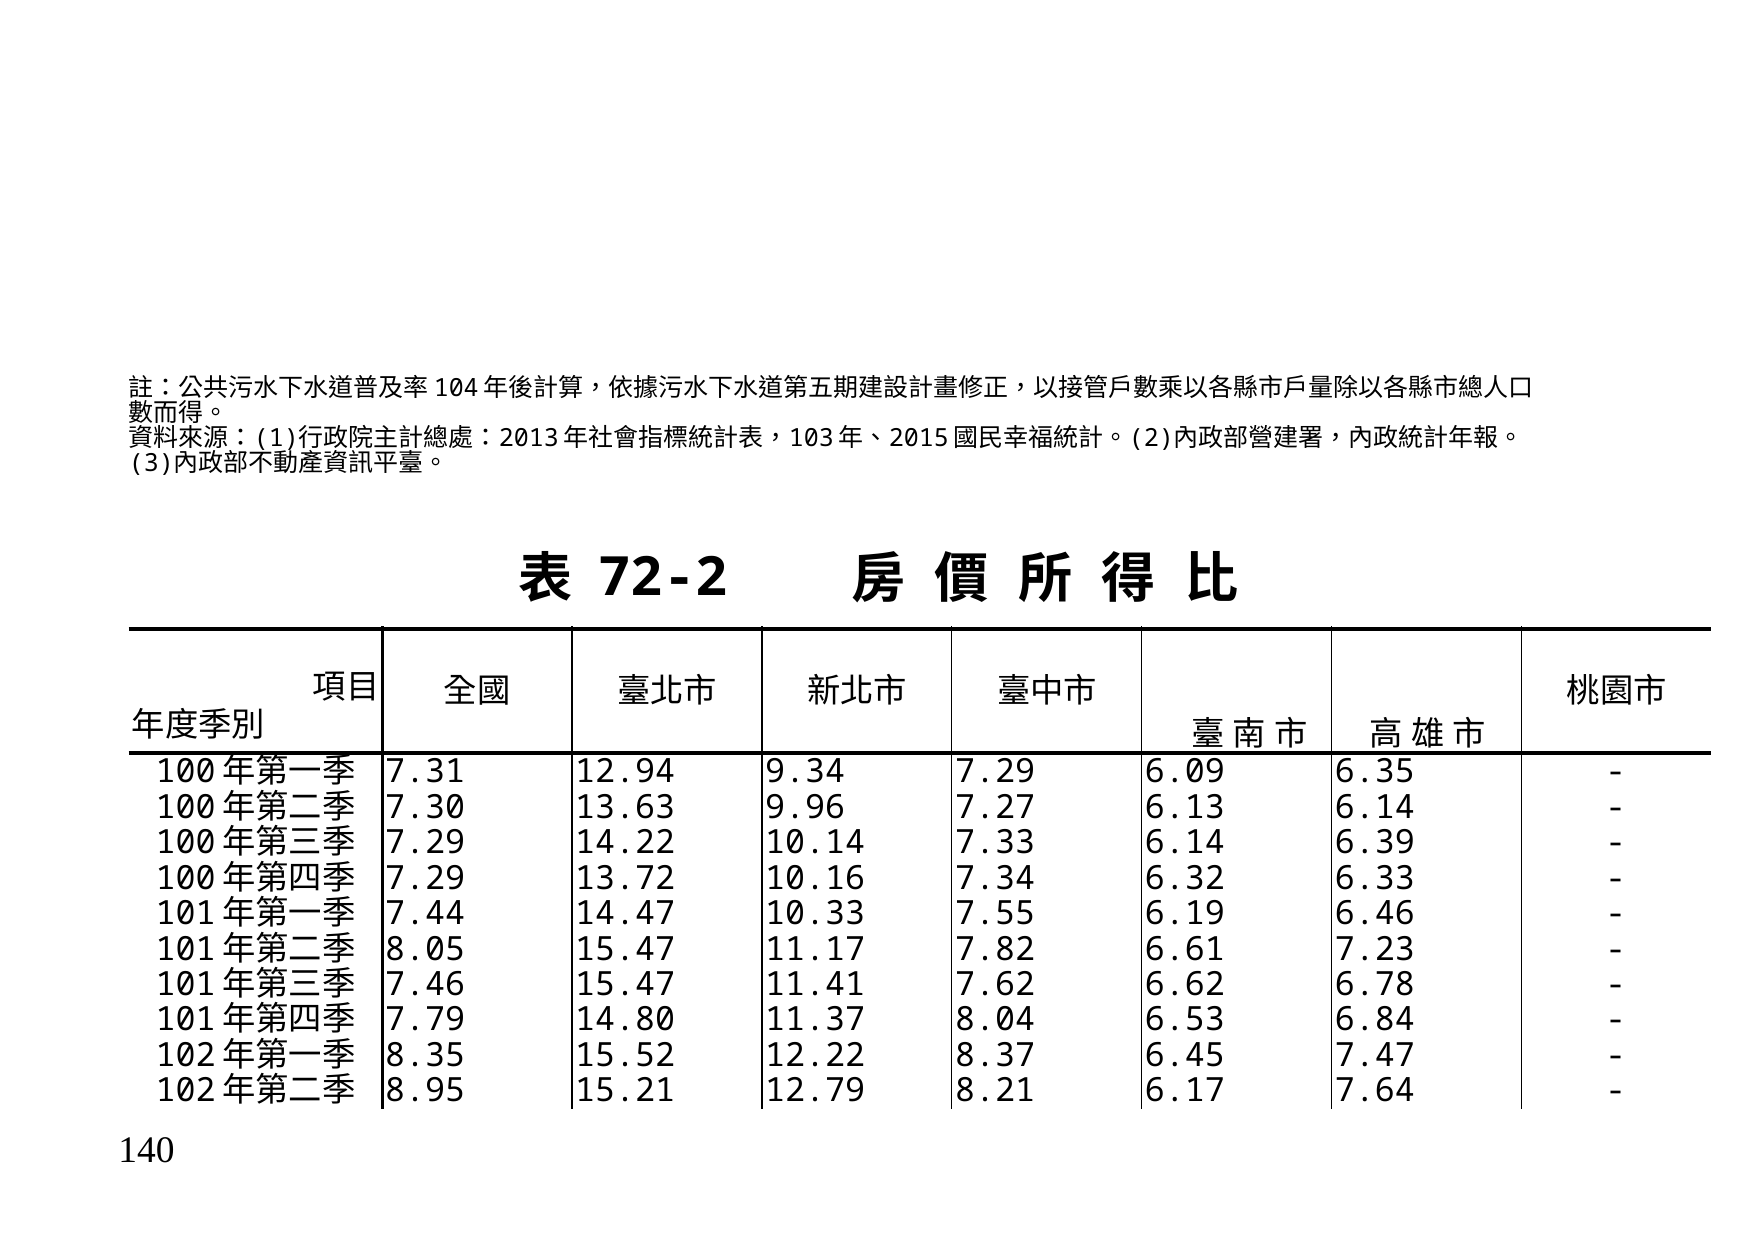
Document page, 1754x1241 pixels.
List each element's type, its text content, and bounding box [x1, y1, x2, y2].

table_cell 15.47 [573, 932, 761, 967]
table_cell 7.29 [384, 861, 571, 896]
table_cell - [1522, 932, 1711, 967]
table_cell 100年第二季 [129, 790, 381, 825]
table_cell 101年第一季 [129, 896, 381, 932]
table_cell 101年第四季 [129, 1003, 381, 1038]
table_cell 12.79 [763, 1073, 951, 1109]
table_cell 8.04 [952, 1003, 1141, 1038]
table_cell 8.95 [384, 1073, 571, 1109]
table_header 桃園市 [1522, 631, 1711, 751]
table_cell 100年第四季 [129, 861, 381, 896]
table_cell 13.63 [573, 790, 761, 825]
table_cell 6.35 [1332, 755, 1521, 790]
table_cell 6.13 [1142, 790, 1331, 825]
table_cell 6.78 [1332, 967, 1521, 1002]
table_cell 7.31 [384, 755, 571, 790]
table_cell 7.46 [384, 967, 571, 1002]
table_cell 12.94 [573, 755, 761, 790]
table_cell 6.14 [1332, 790, 1521, 825]
table_cell - [1522, 755, 1711, 790]
table_header 臺北市 [573, 631, 761, 751]
table_cell 6.33 [1332, 861, 1521, 896]
table_cell 6.53 [1142, 1003, 1331, 1038]
table_cell 6.61 [1142, 932, 1331, 967]
table_cell 100年第一季 [129, 755, 381, 790]
table_cell 8.35 [384, 1038, 571, 1073]
table_cell 101年第三季 [129, 967, 381, 1002]
table_cell 7.27 [952, 790, 1141, 825]
table_cell 100年第三季 [129, 825, 381, 861]
table_header 高雄市 [1332, 631, 1521, 751]
table_header 項目 年度季別 [129, 631, 381, 751]
table_cell 8.37 [952, 1038, 1141, 1073]
table_cell 6.09 [1142, 755, 1331, 790]
table_header 臺南市 [1142, 631, 1331, 751]
table_cell 11.37 [763, 1003, 951, 1038]
table_cell - [1522, 896, 1711, 932]
table_cell 8.21 [952, 1073, 1141, 1109]
table_cell - [1522, 861, 1711, 896]
table_cell 6.62 [1142, 967, 1331, 1002]
table_cell 9.34 [763, 755, 951, 790]
table_cell 10.16 [763, 861, 951, 896]
table_cell 14.80 [573, 1003, 761, 1038]
table_cell 7.29 [952, 755, 1141, 790]
table_cell - [1522, 825, 1711, 861]
table_cell 14.22 [573, 825, 761, 861]
table_cell - [1522, 967, 1711, 1002]
table_cell 9.96 [763, 790, 951, 825]
table_cell - [1522, 1038, 1711, 1073]
table_cell 101年第二季 [129, 932, 381, 967]
table_cell 6.46 [1332, 896, 1521, 932]
table_cell 13.72 [573, 861, 761, 896]
table_cell 7.79 [384, 1003, 571, 1038]
table_cell - [1522, 1003, 1711, 1038]
table_cell 102年第二季 [129, 1073, 381, 1109]
table_cell 7.29 [384, 825, 571, 861]
table_cell 6.32 [1142, 861, 1331, 896]
table_cell 7.55 [952, 896, 1141, 932]
text 資料來源：(1)行政院主計總處：2013年社會指標統計表，103年、2015國民幸福統計。(2)內政部營建署，內政統計年報。(3)內政部不動產資訊平臺。 [128, 426, 1543, 476]
table_cell 102年第一季 [129, 1038, 381, 1073]
table_cell 6.19 [1142, 896, 1331, 932]
table_cell 10.14 [763, 825, 951, 861]
table_cell 10.33 [763, 896, 951, 932]
table_cell 15.47 [573, 967, 761, 1002]
table_cell 11.41 [763, 967, 951, 1002]
table_header 全國 [384, 631, 571, 751]
table_cell 7.64 [1332, 1073, 1521, 1109]
table_cell - [1522, 1073, 1711, 1109]
table_cell 7.82 [952, 932, 1141, 967]
table_cell 7.44 [384, 896, 571, 932]
table_cell 7.23 [1332, 932, 1521, 967]
subtitle 表72-2 房價所得比 [128, 501, 1628, 626]
table_cell 7.62 [952, 967, 1141, 1002]
table_cell 12.22 [763, 1038, 951, 1073]
table_cell 15.21 [573, 1073, 761, 1109]
text 註：公共污水下水道普及率104年後計算，依據污水下水道第五期建設計畫修正，以接管戶數乘以各縣市戶量除以各縣市總人口數而得。 [128, 376, 1543, 426]
table_cell 6.39 [1332, 825, 1521, 861]
table_header 新北市 [763, 631, 951, 751]
table_cell - [1522, 790, 1711, 825]
table_cell 8.05 [384, 932, 571, 967]
table_header 臺中市 [952, 631, 1141, 751]
table_cell 14.47 [573, 896, 761, 932]
table_cell 6.14 [1142, 825, 1331, 861]
table_cell 7.34 [952, 861, 1141, 896]
table_cell 7.33 [952, 825, 1141, 861]
table_cell 15.52 [573, 1038, 761, 1073]
table_cell 7.30 [384, 790, 571, 825]
table_cell 6.45 [1142, 1038, 1331, 1073]
table_cell 6.17 [1142, 1073, 1331, 1109]
table_cell 6.84 [1332, 1003, 1521, 1038]
table_cell 7.47 [1332, 1038, 1521, 1073]
table_cell 11.17 [763, 932, 951, 967]
